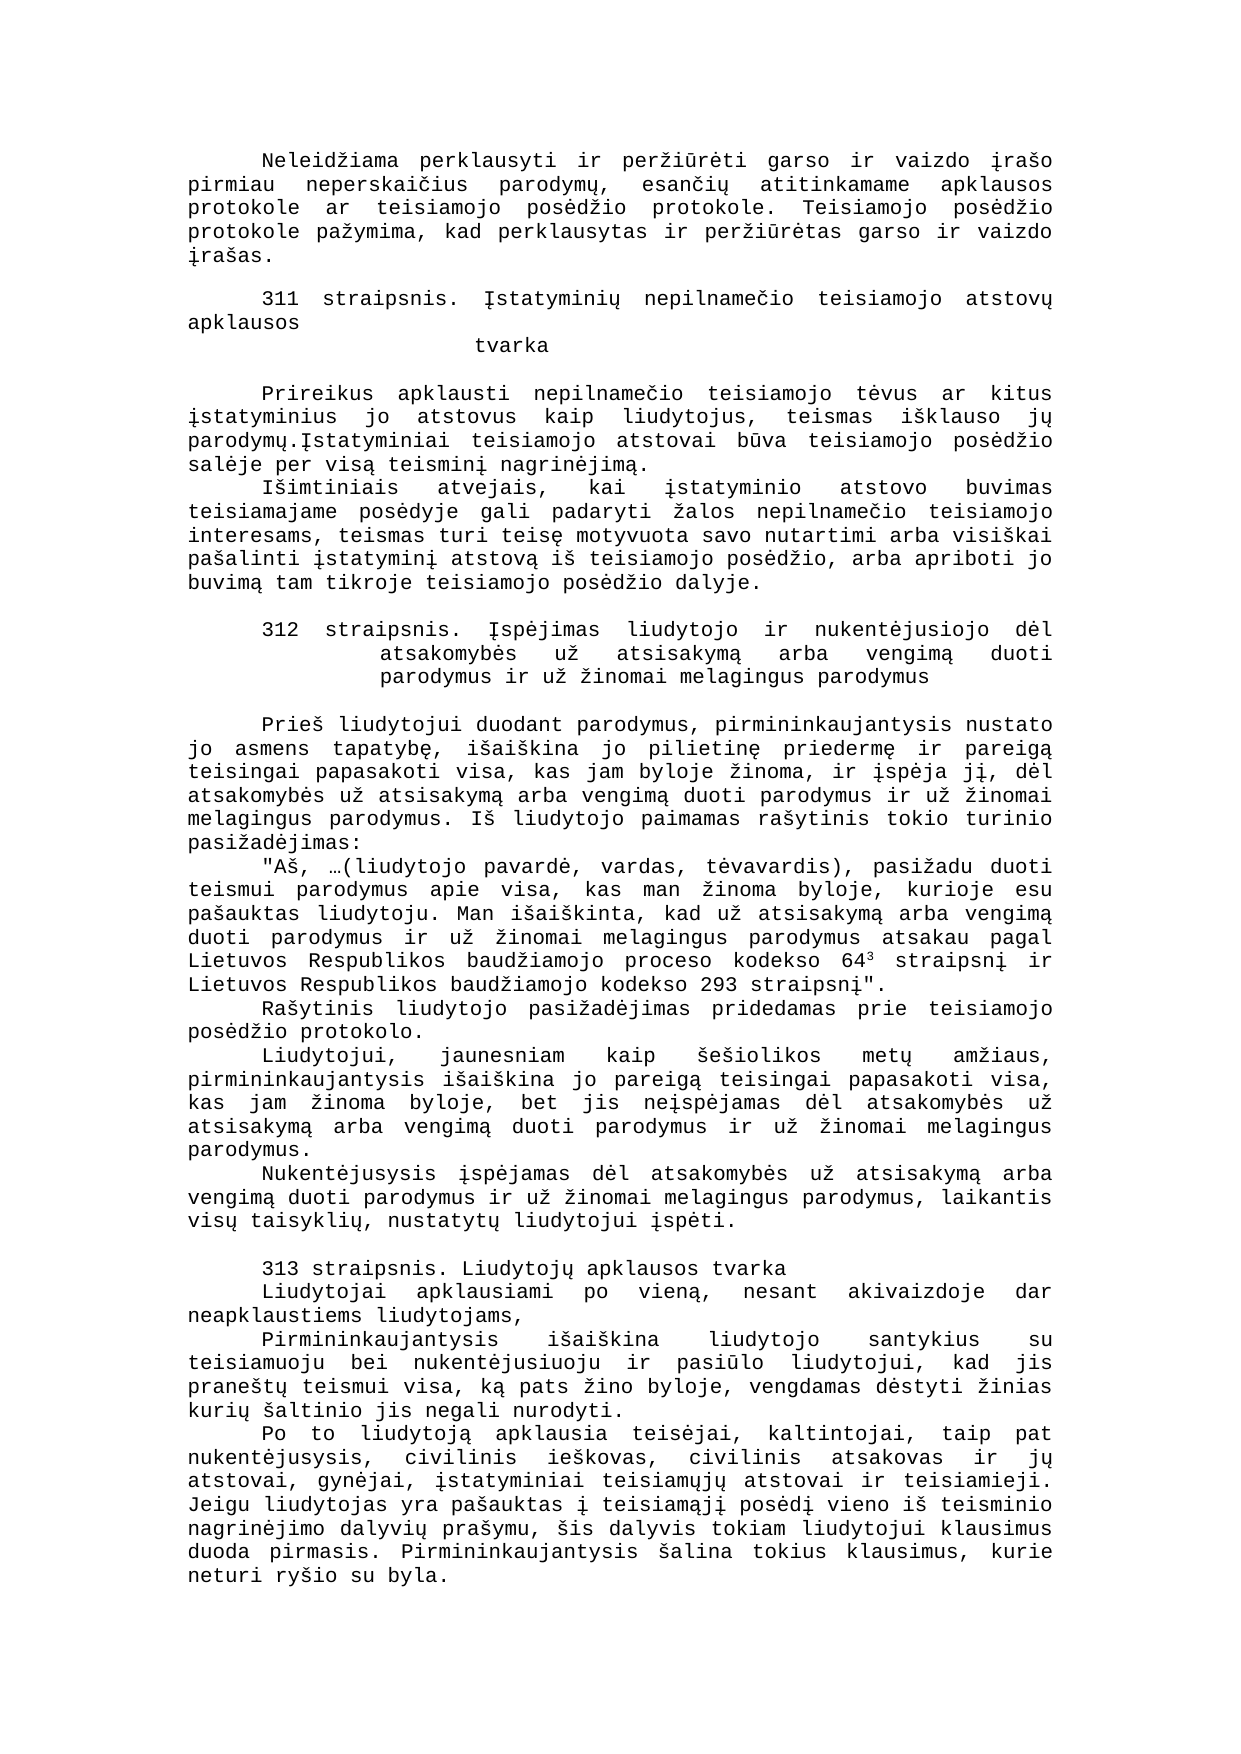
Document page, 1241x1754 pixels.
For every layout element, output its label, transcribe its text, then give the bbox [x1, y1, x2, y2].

text Išimtiniais atvejais, kai įstatyminio atstovo buvimas teisiamajame posėdyje gali padaryti žalos nepilnamečio teisiamojo interesams, teismas turi teisę motyvuota savo nutartimi arba visiškai pašalinti įstatyminį atstovą iš teisiamojo posėdžio, arba apriboti jo buvimą tam tikroje teisiamojo posėdžio dalyje. [187, 477, 1053, 596]
text tvarka [187, 336, 1053, 359]
text 313 straipsnis. Liudytojų apklausos tvarka [187, 1258, 1053, 1281]
text Liudytojui, jaunesniam kaip šešiolikos metų amžiaus, pirmininkaujantysis išaiškina jo pareigą teisingai papasakoti visa, kas jam žinoma byloje, bet jis neįspėjamas dėl atsakomybės už atsisakymą arba vengimą duoti parodymus ir už žinomai melagingus parodymus. [187, 1045, 1053, 1163]
text Rašytinis liudytojo pasižadėjimas pridedamas prie teisiamojo posėdžio protokolo. [187, 998, 1053, 1045]
text Nukentėjusysis įspėjamas dėl atsakomybės už atsisakymą arba vengimą duoti parodymus ir už žinomai melagingus parodymus, laikantis visų taisyklių, nustatytų liudytojui įspėti. [187, 1163, 1053, 1234]
text Prieš liudytojui duodant parodymus, pirmininkaujantysis nustato jo asmens tapatybę, išaiškina jo pilietinę priedermę ir pareigą teisingai papasakoti visa, kas jam byloje žinoma, ir įspėja jį, dėl atsakomybės už atsisakymą arba vengimą duoti parodymus ir už žinomai melagingus parodymus. Iš liudytojo paimamas rašytinis tokio turinio pasižadėjimas: [187, 714, 1053, 856]
text Prireikus apklausti nepilnamečio teisiamojo tėvus ar kitus įstatyminius jo atstovus kaip liudytojus, teismas išklauso jų parodymų.Įstatyminiai teisiamojo atstovai būva teisiamojo posėdžio salėje per visą teisminį nagrinėjimą. [187, 383, 1053, 477]
text "Aš, …(liudytojo pavardė, vardas, tėvavardis), pasižadu duoti teismui parodymus apie visa, kas man žinoma byloje, kurioje esu pašauktas liudytoju. Man išaiškinta, kad už atsisakymą arba vengimą duoti parodymus ir už žinomai melagingus parodymus atsakau pagal Lietuvos Respublikos baudžiamojo proceso kodekso 643 straipsnį ir Lietuvos Respublikos baudžiamojo kodekso 293 straipsnį". [187, 856, 1053, 998]
text 312 straipsnis. Įspėjimas liudytojo ir nukentėjusiojo dėl atsakomybės už atsisakymą arba vengimą duoti parodymus ir už žinomai melagingus parodymus [261, 619, 1053, 690]
text Liudytojai apklausiami po vieną, nesant akivaizdoje dar neapklaustiems liudytojams, [187, 1281, 1053, 1329]
text Neleidžiama perklausyti ir peržiūrėti garso ir vaizdo įrašo pirmiau neperskaičius parodymų, esančių atitinkamame apklausos protokole ar teisiamojo posėdžio protokole. Teisiamojo posėdžio protokole pažymima, kad perklausytas ir peržiūrėtas garso ir vaizdo įrašas. [187, 150, 1053, 268]
text Pirmininkaujantysis išaiškina liudytojo santykius su teisiamuoju bei nukentėjusiuoju ir pasiūlo liudytojui, kad jis praneštų teismui visa, ką pats žino byloje, vengdamas dėstyti žinias kurių šaltinio jis negali nurodyti. [187, 1329, 1053, 1423]
text 311 straipsnis. Įstatyminių nepilnamečio teisiamojo atstovų apklausos [187, 288, 1053, 336]
text Po to liudytoją apklausia teisėjai, kaltintojai, taip pat nukentėjusysis, civilinis ieškovas, civilinis atsakovas ir jų atstovai, gynėjai, įstatyminiai teisiamųjų atstovai ir teisiamieji. Jeigu liudytojas yra pašauktas į teisiamąjį posėdį vieno iš teisminio nagrinėjimo dalyvių prašymu, šis dalyvis tokiam liudytojui klausimus duoda pirmasis. Pirmininkaujantysis šalina tokius klausimus, kurie neturi ryšio su byla. [187, 1423, 1053, 1589]
